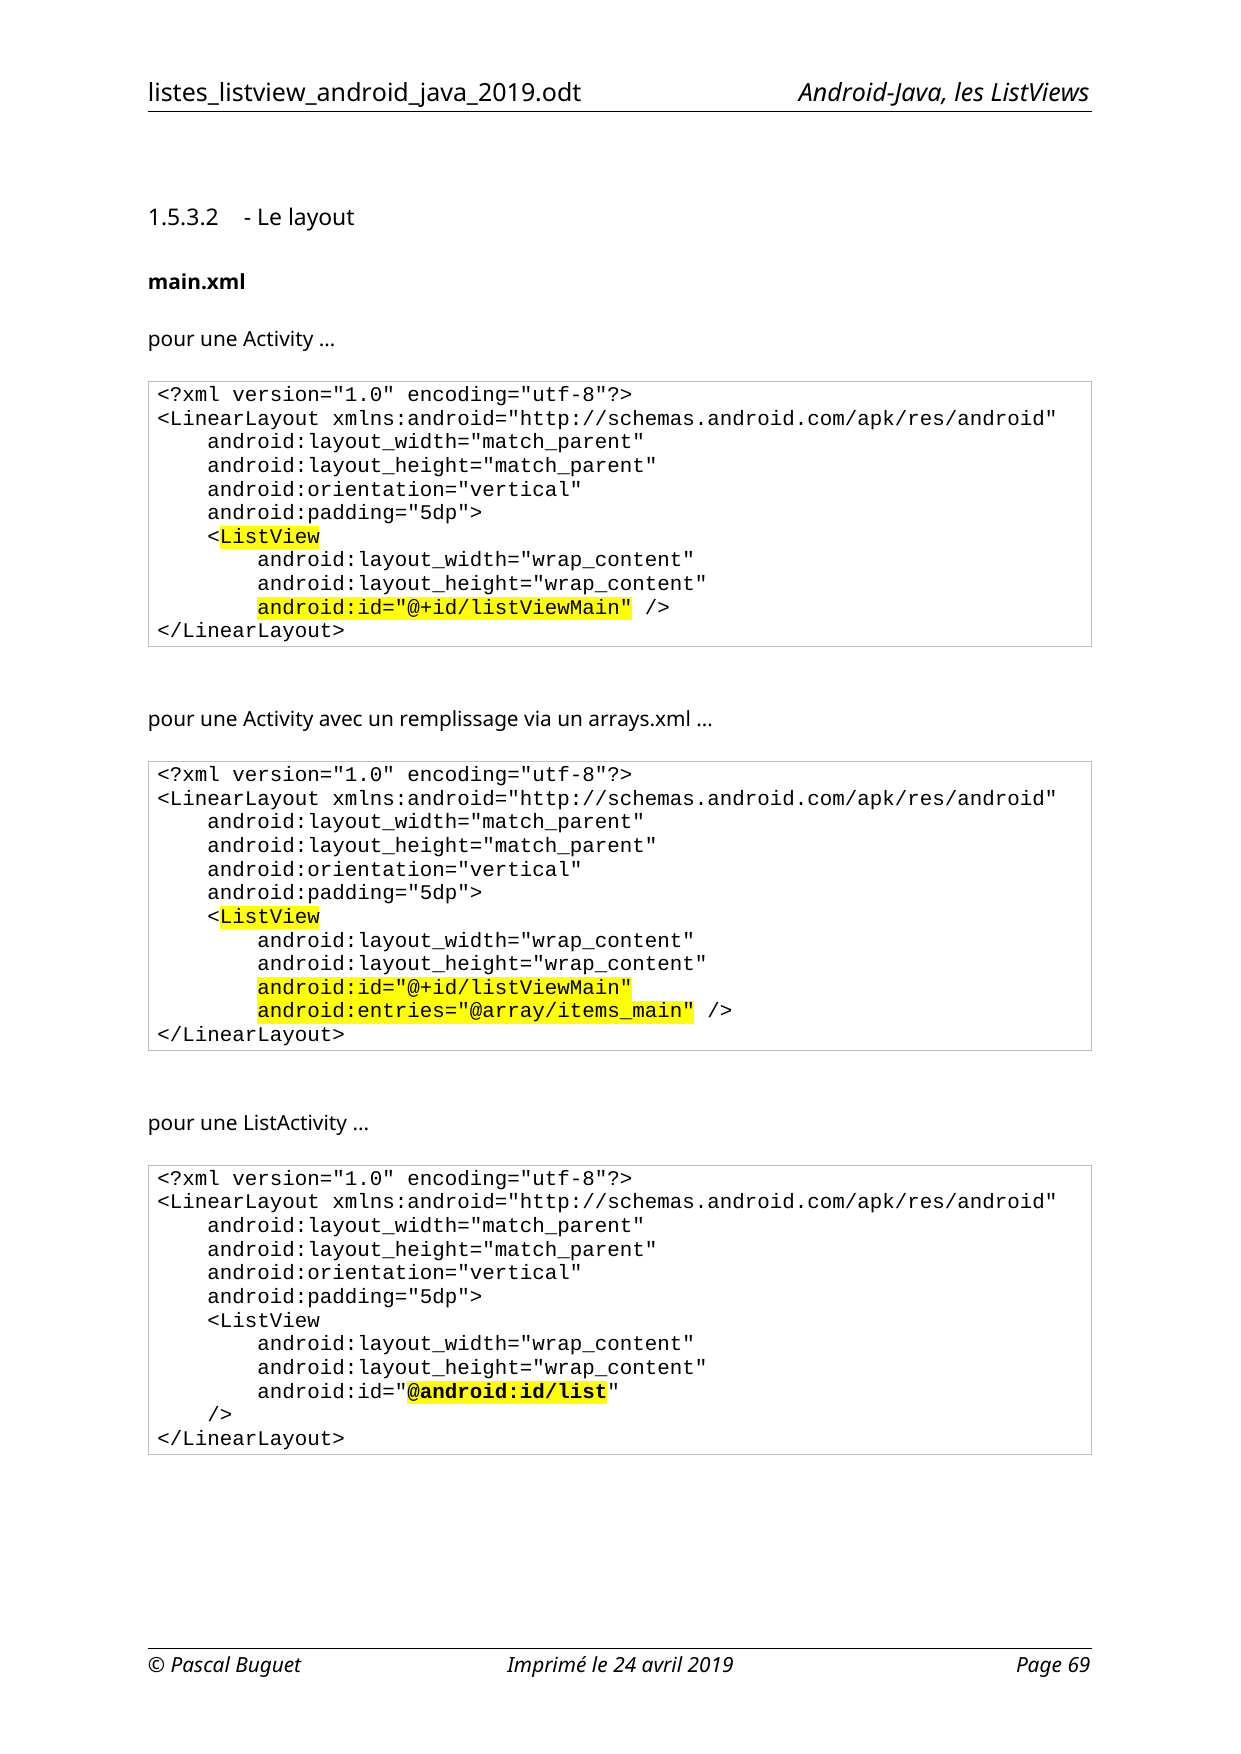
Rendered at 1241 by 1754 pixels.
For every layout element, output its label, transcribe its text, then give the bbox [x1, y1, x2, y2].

text <ListView [149, 903, 1091, 926]
text android:padding="5dp"> [149, 879, 1091, 903]
text <ListView [149, 523, 1091, 546]
text android:layout_height="wrap_content" [149, 1354, 1091, 1377]
text android:layout_height="match_parent" [149, 452, 1091, 475]
text <ListView [149, 1307, 1091, 1330]
text </LinearLayout> [149, 617, 1091, 646]
text android:layout_width="match_parent" [149, 808, 1091, 832]
text <?xml version="1.0" encoding="utf-8"?> [149, 762, 1091, 784]
subtitle - Le layout [148, 201, 1092, 232]
text android:orientation="vertical" [149, 856, 1091, 879]
text <LinearLayout xmlns:android="http://schemas.android.com/apk/res/android" [149, 784, 1091, 808]
text android:layout_width="match_parent" [149, 1212, 1091, 1236]
text pour une ListActivity ... [148, 1108, 1092, 1136]
text main.xml [148, 267, 1092, 296]
text android:layout_height="match_parent" [149, 1236, 1091, 1259]
text </LinearLayout> [149, 1425, 1091, 1454]
text android:layout_width="wrap_content" [149, 926, 1091, 950]
text <?xml version="1.0" encoding="utf-8"?> [149, 382, 1091, 404]
text <?xml version="1.0" encoding="utf-8"?> [149, 1166, 1091, 1188]
text android:layout_width="match_parent" [149, 428, 1091, 452]
text <LinearLayout xmlns:android="http://schemas.android.com/apk/res/android" [149, 404, 1091, 428]
text <LinearLayout xmlns:android="http://schemas.android.com/apk/res/android" [149, 1188, 1091, 1212]
text android:padding="5dp"> [149, 1283, 1091, 1307]
text android:padding="5dp"> [149, 499, 1091, 523]
text android:id="@+id/listViewMain" /> [149, 594, 1091, 617]
text android:orientation="vertical" [149, 475, 1091, 499]
text </LinearLayout> [149, 1021, 1091, 1050]
text android:layout_width="wrap_content" [149, 1330, 1091, 1354]
text /> [149, 1401, 1091, 1425]
text android:layout_height="match_parent" [149, 832, 1091, 856]
text android:orientation="vertical" [149, 1259, 1091, 1283]
text pour une Activity … [148, 324, 1092, 352]
text android:entries="@array/items_main" /> [149, 997, 1091, 1021]
text android:id="@+id/listViewMain" [149, 974, 1091, 997]
text android:layout_width="wrap_content" [149, 546, 1091, 570]
text android:layout_height="wrap_content" [149, 950, 1091, 974]
text android:id="@android:id/list" [149, 1377, 1091, 1401]
text android:layout_height="wrap_content" [149, 570, 1091, 594]
text pour une Activity avec un remplissage via un arrays.xml … [148, 704, 1092, 732]
